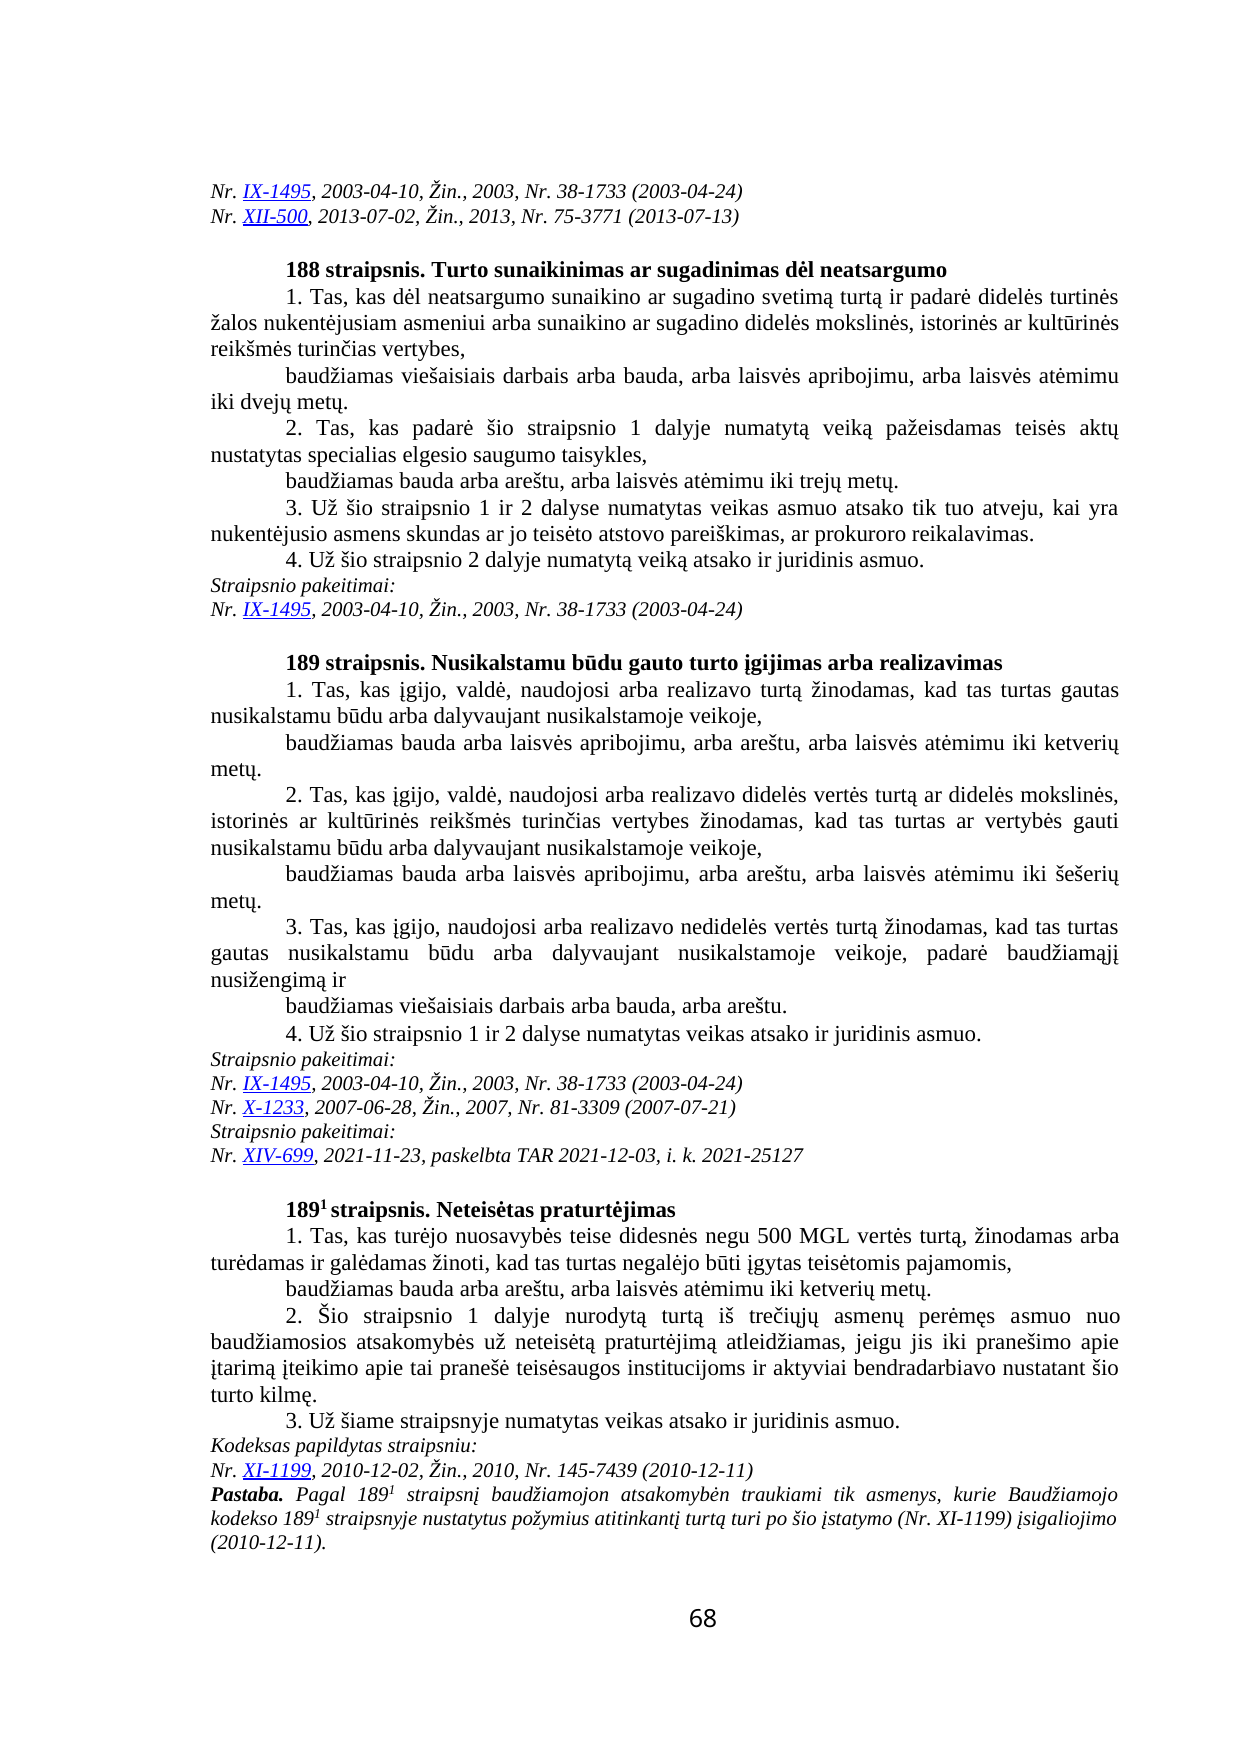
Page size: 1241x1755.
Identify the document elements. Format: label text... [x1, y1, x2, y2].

text Nr. XII-500, 2013-07-02, Žin., 2013, Nr. 75-3771 (2013-07-13) [210, 203, 1120, 228]
text 4. Už šio straipsnio 1 ir 2 dalyse numatytas veikas atsako ir juridinis asmuo. [210, 1018, 1120, 1047]
text Kodeksas papildytas straipsniu: [210, 1433, 1120, 1457]
text 1. Tas, kas turėjo nuosavybės teise didesnės negu 500 MGL vertės turtą, žinodamas arba turėdamas ir galėdamas žinoti, kad tas turtas negalėjo būti įgytas teisėtomis pajamomis, [210, 1223, 1120, 1275]
text 1. Tas, kas įgijo, valdė, naudojosi arba realizavo turtą žinodamas, kad tas turtas gautas nusikalstamu būdu arba dalyvaujant nusikalstamoje veikoje, [210, 676, 1120, 728]
text Nr. XI-1199, 2010-12-02, Žin., 2010, Nr. 145-7439 (2010-12-11) [210, 1457, 1120, 1482]
text 1. Tas, kas dėl neatsargumo sunaikino ar sugadino svetimą turtą ir padarė didelės turtinės žalos nukentėjusiam asmeniui arba sunaikino ar sugadino didelės mokslinės, istorinės ar kultūrinės reikšmės turinčias vertybes, [210, 283, 1120, 362]
text baudžiamas bauda arba laisvės apribojimu, arba areštu, arba laisvės atėmimu iki šešerių metų. [210, 860, 1120, 913]
text Nr. IX-1495, 2003-04-10, Žin., 2003, Nr. 38-1733 (2003-04-24) [210, 597, 1120, 621]
text baudžiamas bauda arba areštu, arba laisvės atėmimu iki ketverių metų. [210, 1275, 1120, 1302]
text Straipsnio pakeitimai: [210, 573, 1120, 597]
text 3. Tas, kas įgijo, naudojosi arba realizavo nedidelės vertės turtą žinodamas, kad tas turtas gautas nusikalstamu būdu arba dalyvaujant nusikalstamoje veikoje, padarė baudžiamąjį nusižengimą ir [210, 913, 1120, 992]
text Nr. X-1233, 2007-06-28, Žin., 2007, Nr. 81-3309 (2007-07-21) [210, 1095, 1120, 1119]
text baudžiamas bauda arba laisvės apribojimu, arba areštu, arba laisvės atėmimu iki ketverių metų. [210, 728, 1120, 781]
text 189 straipsnis. Nusikalstamu būdu gauto turto įgijimas arba realizavimas [210, 649, 1120, 676]
text Straipsnio pakeitimai: [210, 1047, 1120, 1071]
text 1891 straipsnis. Neteisėtas praturtėjimas [210, 1196, 1120, 1223]
text 188 straipsnis. Turto sunaikinimas ar sugadinimas dėl neatsargumo [210, 256, 1120, 283]
text Nr. XIV-699, 2021-11-23, paskelbta TAR 2021-12-03, i. k. 2021-25127 [210, 1143, 1120, 1167]
text Nr. IX-1495, 2003-04-10, Žin., 2003, Nr. 38-1733 (2003-04-24) [210, 1071, 1120, 1095]
text baudžiamas viešaisiais darbais arba bauda, arba laisvės apribojimu, arba laisvės atėmimu iki dvejų metų. [210, 362, 1120, 414]
text 4. Už šio straipsnio 2 dalyje numatytą veiką atsako ir juridinis asmuo. [210, 546, 1120, 573]
text Pastaba. Pagal 1891 straipsnį baudžiamojon atsakomybėn traukiami tik asmenys, kurie Baudžiamojo kodekso 1891 straipsnyje nustatytus požymius atitinkantį turtą turi po šio įstatymo (Nr. XI-1199) įsigaliojimo (2010-12-11). [210, 1482, 1120, 1554]
text baudžiamas bauda arba areštu, arba laisvės atėmimu iki trejų metų. [210, 467, 1120, 493]
text 2. Tas, kas padarė šio straipsnio 1 dalyje numatytą veiką pažeisdamas teisės aktų nustatytas specialias elgesio saugumo taisykles, [210, 414, 1120, 467]
text 2. Šio straipsnio 1 dalyje nurodytą turtą iš trečiųjų asmenų perėmęs asmuo nuo baudžiamosios atsakomybės už neteisėtą praturtėjimą atleidžiamas, jeigu jis iki pranešimo apie įtarimą įteikimo apie tai pranešė teisėsaugos institucijoms ir aktyviai bendradarbiavo nustatant šio turto kilmę. [210, 1302, 1120, 1407]
text 2. Tas, kas įgijo, valdė, naudojosi arba realizavo didelės vertės turtą ar didelės mokslinės, istorinės ar kultūrinės reikšmės turinčias vertybes žinodamas, kad tas turtas ar vertybės gauti nusikalstamu būdu arba dalyvaujant nusikalstamoje veikoje, [210, 781, 1120, 860]
text 3. Už šiame straipsnyje numatytas veikas atsako ir juridinis asmuo. [210, 1407, 1120, 1433]
text baudžiamas viešaisiais darbais arba bauda, arba areštu. [210, 992, 1120, 1018]
text Straipsnio pakeitimai: [210, 1119, 1120, 1143]
text Nr. IX-1495, 2003-04-10, Žin., 2003, Nr. 38-1733 (2003-04-24) [210, 179, 1120, 203]
text 3. Už šio straipsnio 1 ir 2 dalyse numatytas veikas asmuo atsako tik tuo atveju, kai yra nukentėjusio asmens skundas ar jo teisėto atstovo pareiškimas, ar prokuroro reikalavimas. [210, 493, 1120, 546]
